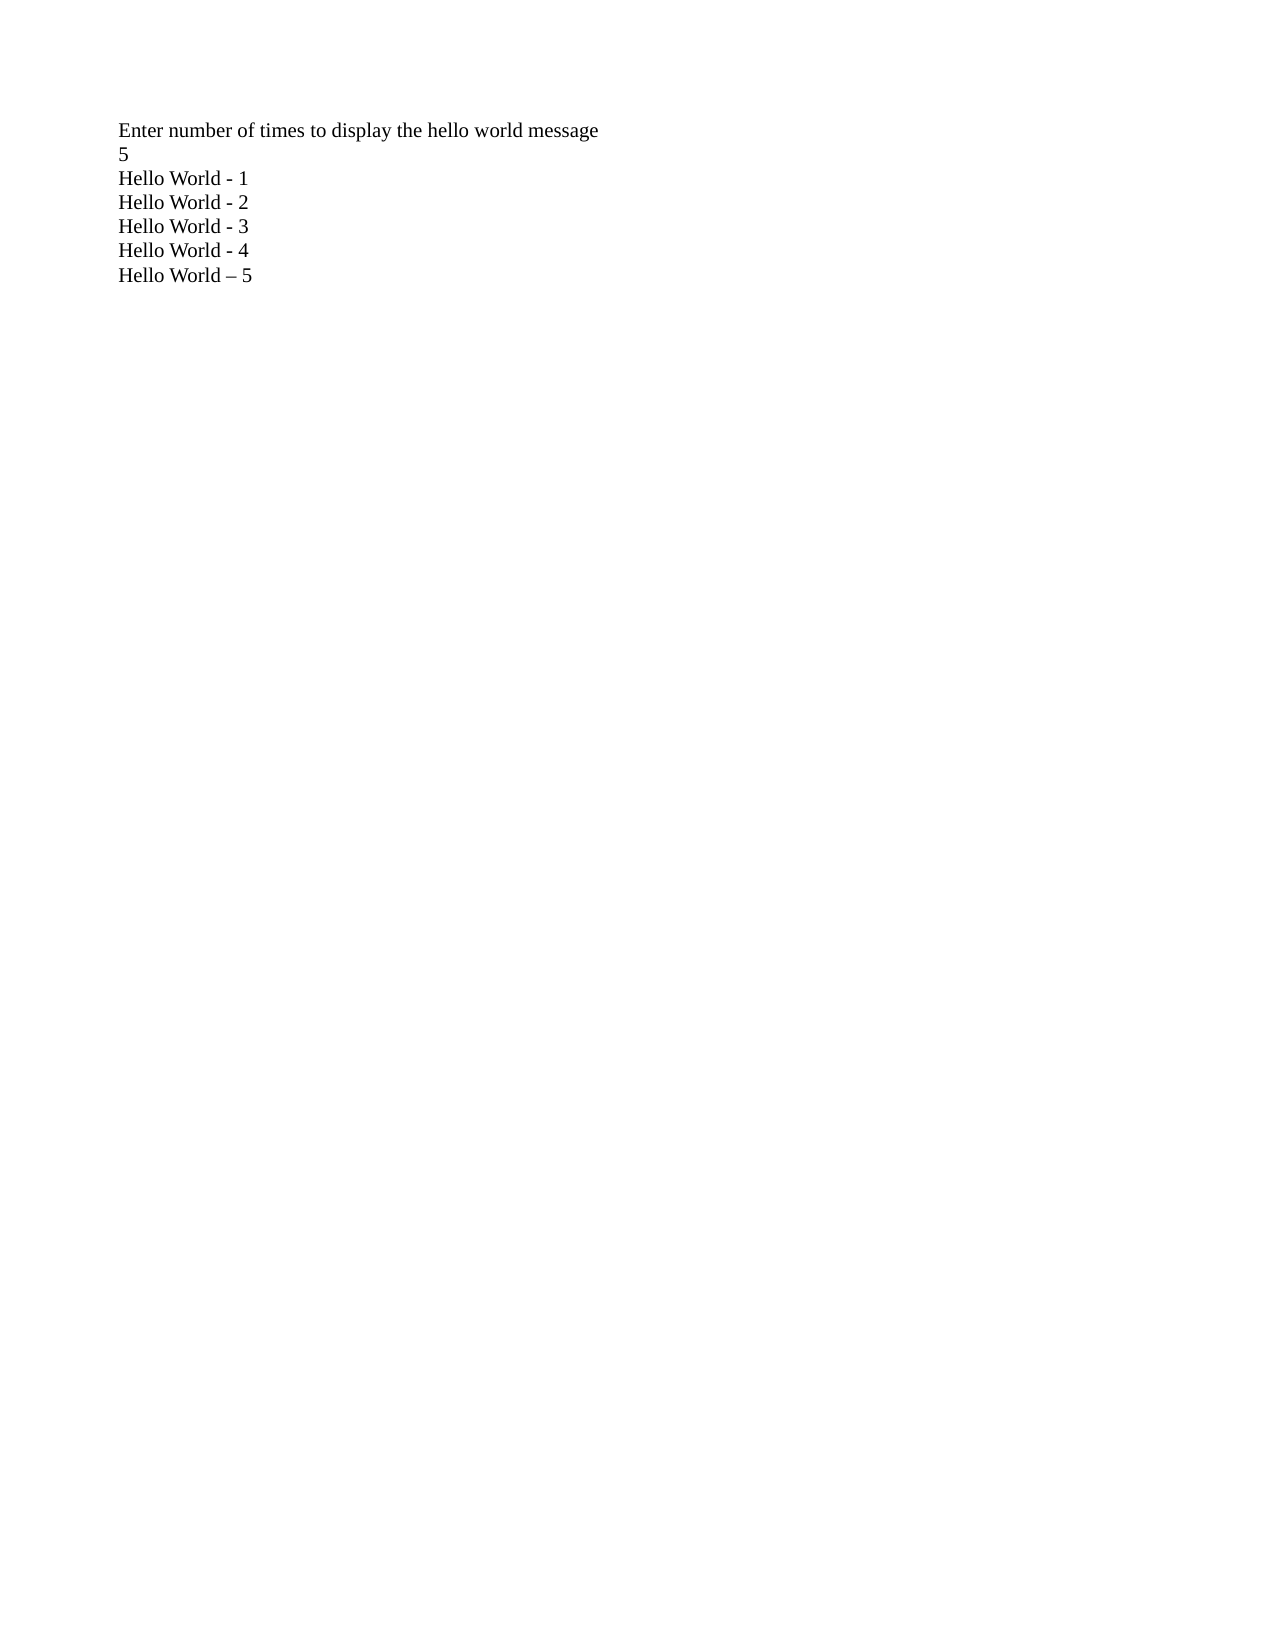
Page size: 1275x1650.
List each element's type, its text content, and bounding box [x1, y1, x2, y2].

text Enter number of times to display the hello world message [118, 118, 1157, 142]
text Hello World - 1 [118, 166, 1157, 190]
text Hello World – 5 [118, 262, 1157, 287]
text Hello World - 4 [118, 238, 1157, 262]
text Hello World - 2 [118, 190, 1157, 214]
text 5 [118, 142, 1157, 166]
text Hello World - 3 [118, 214, 1157, 238]
